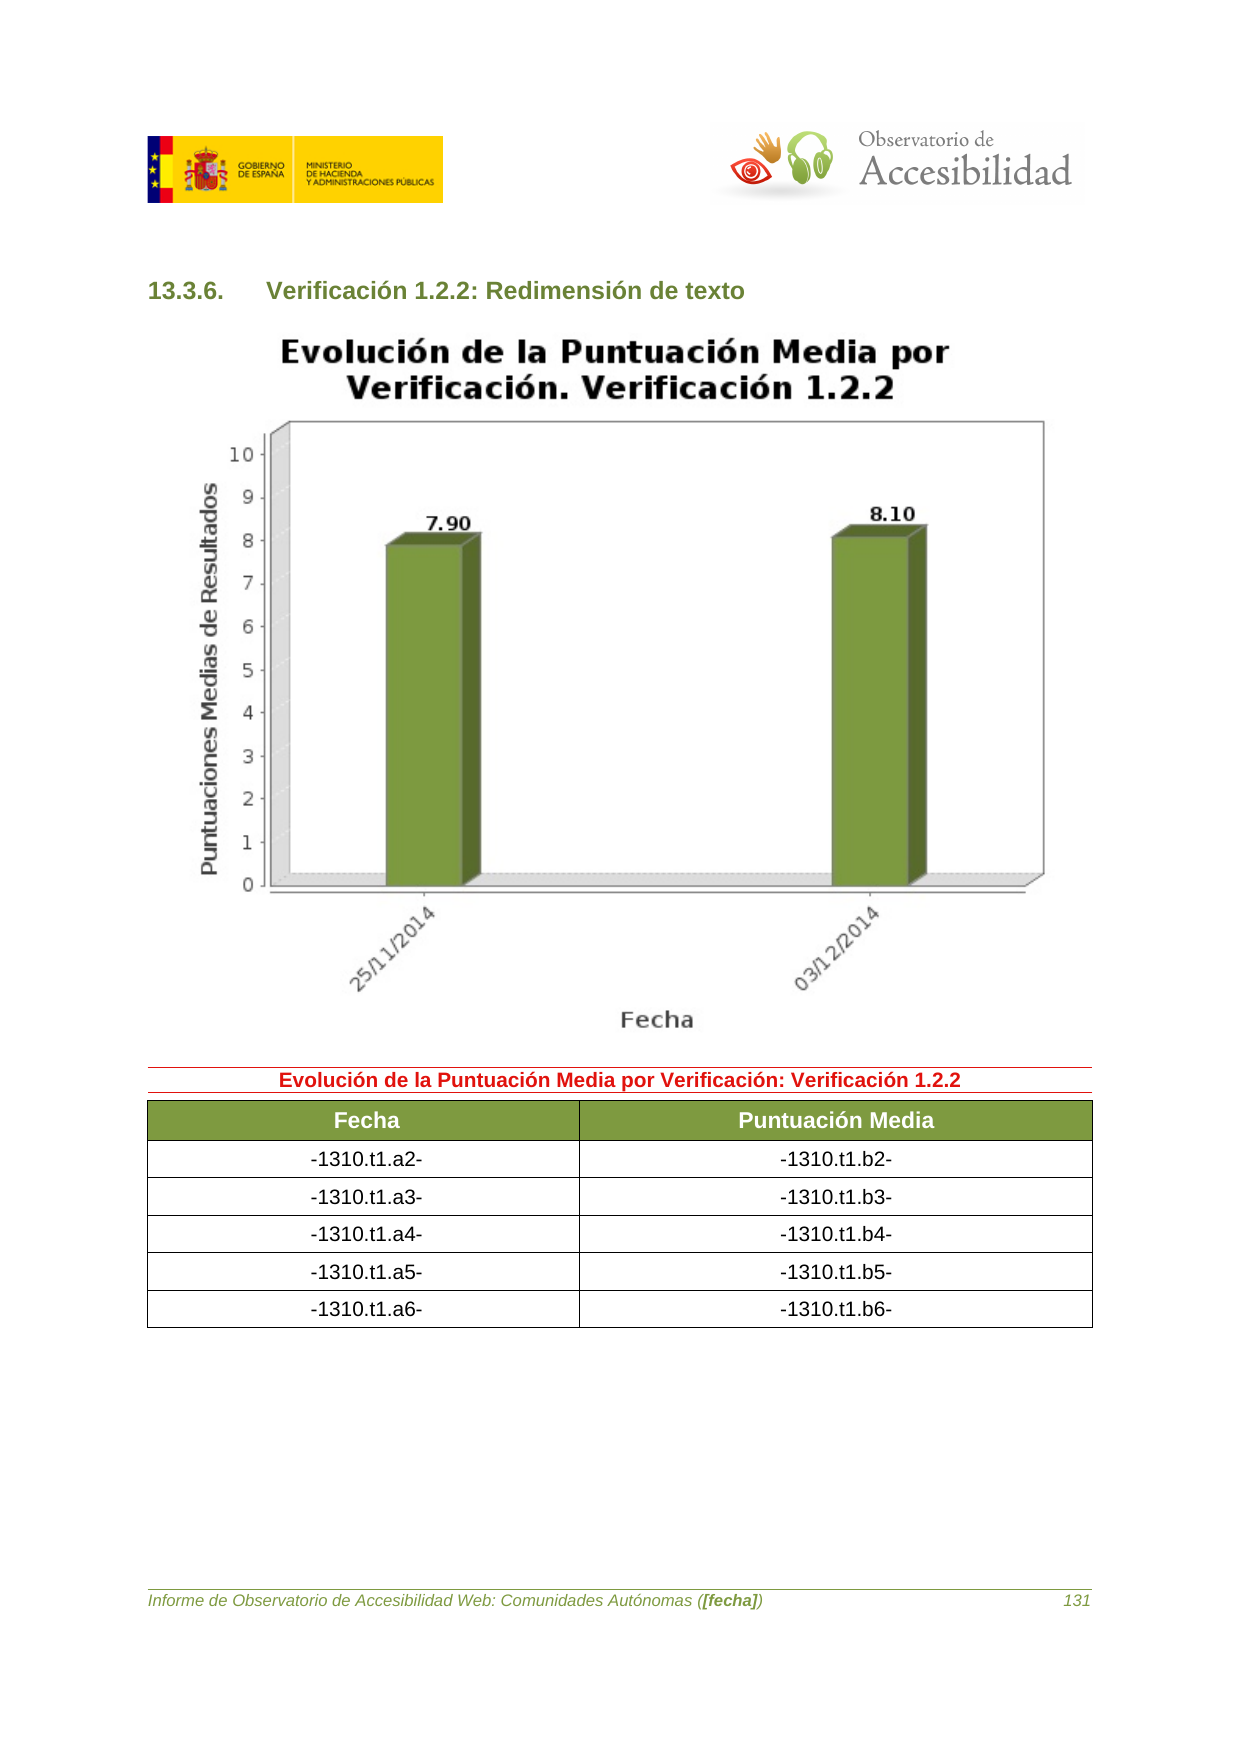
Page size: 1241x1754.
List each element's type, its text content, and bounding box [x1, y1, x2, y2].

table_cell -1310.t1.a6- [148, 1291, 579, 1327]
table_header Puntuación Media [580, 1101, 1092, 1140]
table_cell -1310.t1.a5- [148, 1253, 579, 1290]
table_cell -1310.t1.b6- [580, 1291, 1092, 1327]
table_cell -1310.t1.b3- [580, 1178, 1092, 1215]
picture [147, 136, 443, 203]
table_cell -1310.t1.a3- [148, 1178, 579, 1215]
picture [710, 122, 1086, 205]
list Verificación 1.2.2: Redimensión de texto [148, 276, 1092, 304]
table_cell -1310.t1.a2- [148, 1141, 579, 1177]
table_cell -1310.t1.b2- [580, 1141, 1092, 1177]
table_cell -1310.t1.b5- [580, 1253, 1092, 1290]
text Evolución de la Puntuación Media por Verificación: Verificación 1.2.2 [148, 1068, 1092, 1092]
table_cell -1310.t1.a4- [148, 1216, 579, 1252]
table_cell -1310.t1.b4- [580, 1216, 1092, 1252]
picture [178, 332, 1062, 1042]
table_header Fecha [148, 1101, 579, 1140]
